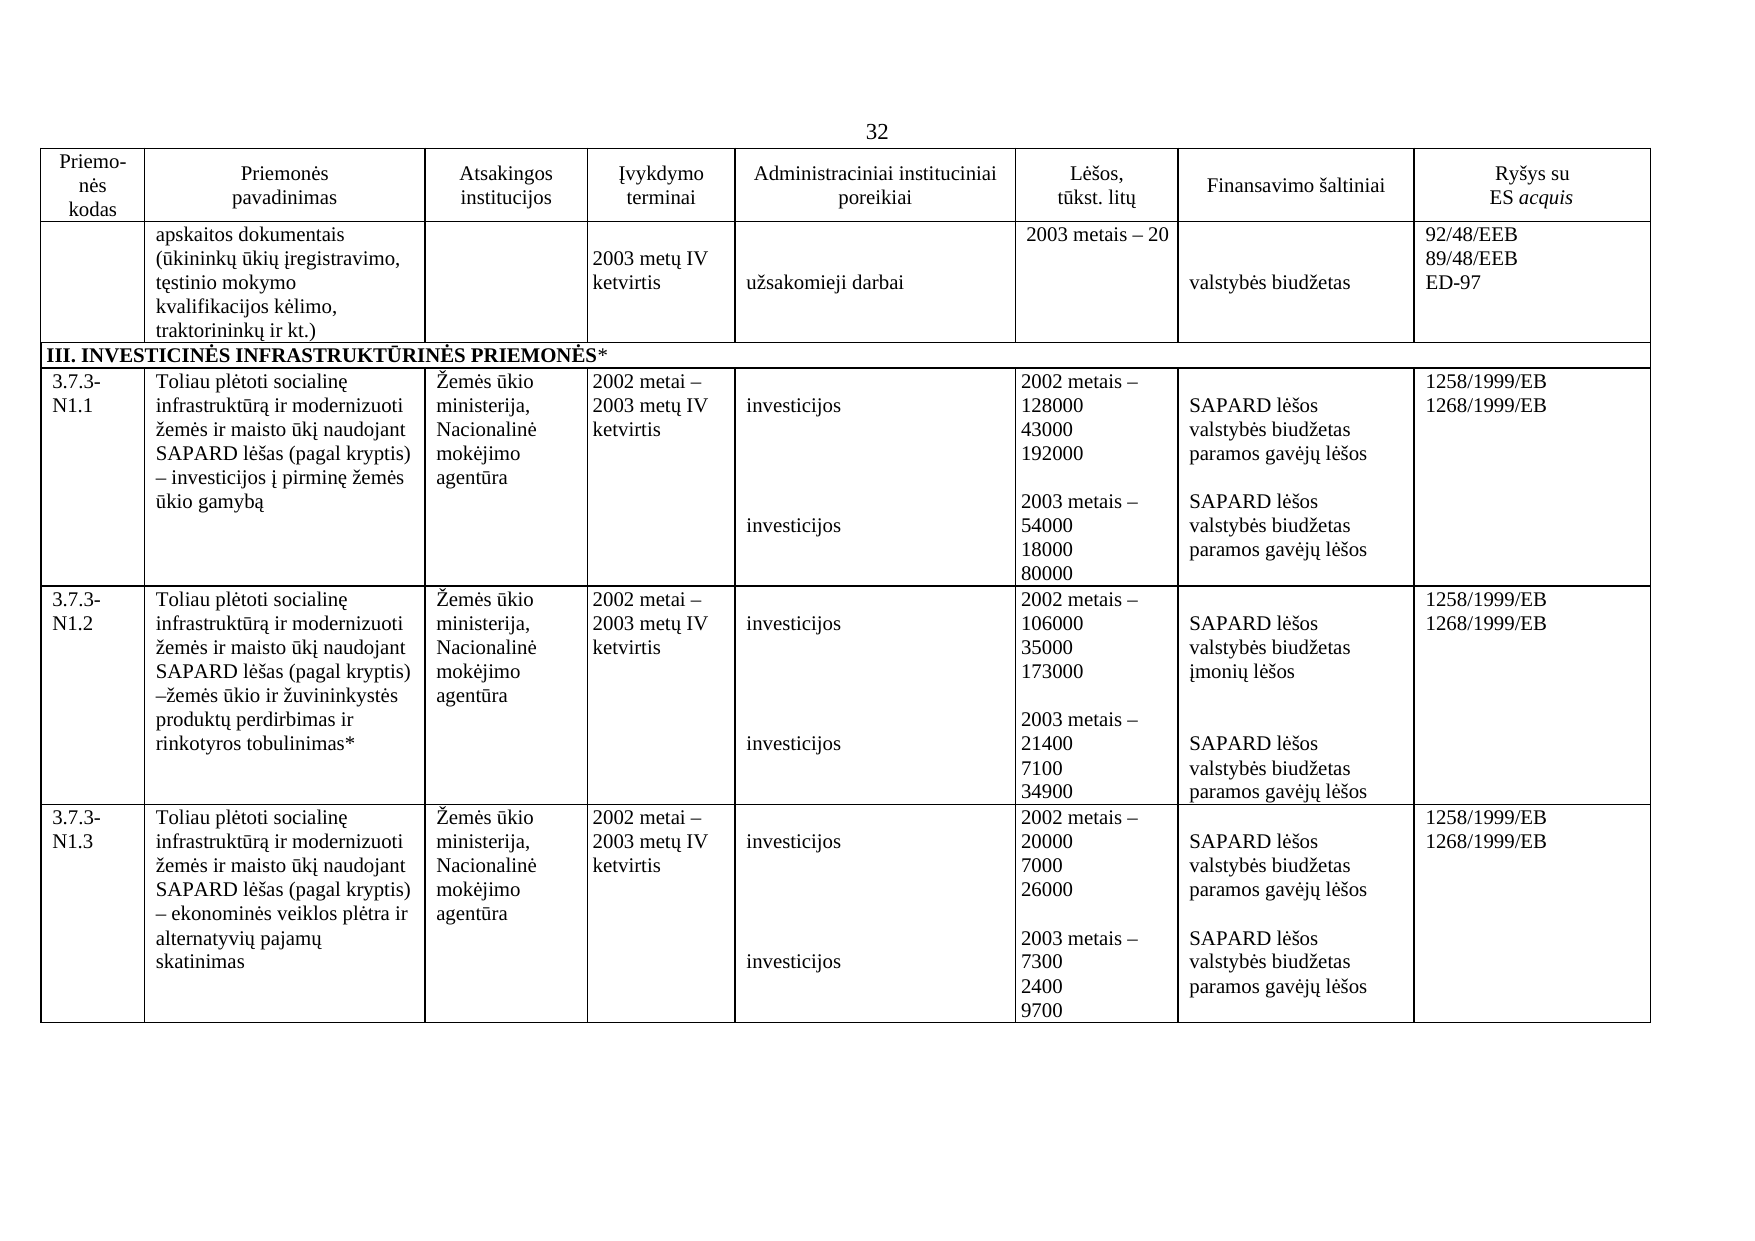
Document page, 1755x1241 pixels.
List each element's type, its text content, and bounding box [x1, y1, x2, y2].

table_cell SAPARD lėšos valstybės biudžetas paramos gavėjų lėšos SAPARD lėšos valstybės biudžetas paramos gavėjų lėšos [1179, 369, 1413, 585]
table_header Priemo-nės kodas [41, 149, 144, 221]
table_cell užsakomieji darbai [736, 222, 1015, 342]
table_cell 2002 metais – 20000 7000 26000 2003 metais – 7300 2400 9700 [1016, 805, 1177, 1022]
table_header Administraciniai instituciniai poreikiai [736, 149, 1015, 221]
table_cell Toliau plėtoti socialinę infrastruktūrą ir modernizuoti žemės ir maisto ūkį naudojant SAPARD lėšas (pagal kryptis) – investicijos į pirminę žemės ūkio gamybą [145, 369, 424, 585]
table_cell 2002 metai – 2003 metų IV ketvirtis [588, 587, 734, 803]
table_cell 3.7.3-N1.1 [42, 369, 144, 585]
table_header Lėšos, tūkst. litų [1016, 149, 1177, 221]
table_cell investicijos investicijos [736, 369, 1015, 585]
table_cell 2002 metai – 2003 metų IV ketvirtis [588, 805, 734, 1022]
table_header Įvykdymo terminai [588, 149, 734, 221]
table_cell investicijos investicijos [736, 805, 1015, 1022]
table_cell 1258/1999/EB 1268/1999/EB [1415, 587, 1650, 803]
table_cell 3.7.3-N1.2 [42, 587, 144, 803]
table_cell 1258/1999/EB 1268/1999/EB [1415, 805, 1650, 1022]
table_cell SAPARD lėšos valstybės biudžetas įmonių lėšos SAPARD lėšos valstybės biudžetas paramos gavėjų lėšos [1179, 587, 1413, 803]
table_cell 2003 metų IV ketvirtis [588, 222, 734, 342]
table_cell valstybės biudžetas [1179, 222, 1413, 342]
table_header Atsakingos institucijos [426, 149, 587, 221]
table_cell [426, 222, 587, 342]
table_cell Žemės ūkio ministerija, Nacionalinė mokėjimo agentūra [426, 805, 587, 1022]
table_cell SAPARD lėšos valstybės biudžetas paramos gavėjų lėšos SAPARD lėšos valstybės biudžetas paramos gavėjų lėšos [1179, 805, 1413, 1022]
table_cell Toliau plėtoti socialinę infrastruktūrą ir modernizuoti žemės ir maisto ūkį naudojant SAPARD lėšas (pagal kryptis) – ekonominės veiklos plėtra ir alternatyvių pajamų skatinimas [145, 805, 424, 1022]
table_cell investicijos investicijos [736, 587, 1015, 803]
table_cell Žemės ūkio ministerija, Nacionalinė mokėjimo agentūra [426, 369, 587, 585]
table_cell [41, 222, 144, 342]
table_cell Žemės ūkio ministerija, Nacionalinė mokėjimo agentūra [426, 587, 587, 803]
table_header Priemonės pavadinimas [145, 149, 424, 221]
table_cell apskaitos dokumentais (ūkininkų ūkių įregistravimo, tęstinio mokymo kvalifikacijos kėlimo, traktorininkų ir kt.) [145, 222, 424, 342]
table_cell Toliau plėtoti socialinę infrastruktūrą ir modernizuoti žemės ir maisto ūkį naudojant SAPARD lėšas (pagal kryptis) –žemės ūkio ir žuvininkystės produktų perdirbimas ir rinkotyros tobulinimas* [145, 587, 424, 803]
table_header Finansavimo šaltiniai [1179, 149, 1413, 221]
table_header Ryšys su ES acquis [1415, 149, 1650, 221]
table_cell 1258/1999/EB 1268/1999/EB [1415, 369, 1650, 585]
table_cell 2003 metais – 20 [1016, 222, 1177, 342]
table_cell III. Investicinės infrastruktūrinės priemonės* [42, 343, 1650, 367]
table_cell 2002 metais – 128000 43000 192000 2003 metais – 54000 18000 80000 [1016, 369, 1177, 585]
table_cell 2002 metais – 106000 35000 173000 2003 metais – 21400 7100 34900 [1016, 587, 1177, 803]
table_cell 92/48/EEB 89/48/EEB ED-97 [1415, 222, 1650, 342]
table_cell 3.7.3-N1.3 [42, 805, 144, 1022]
table_cell 2002 metai – 2003 metų IV ketvirtis [588, 369, 734, 585]
